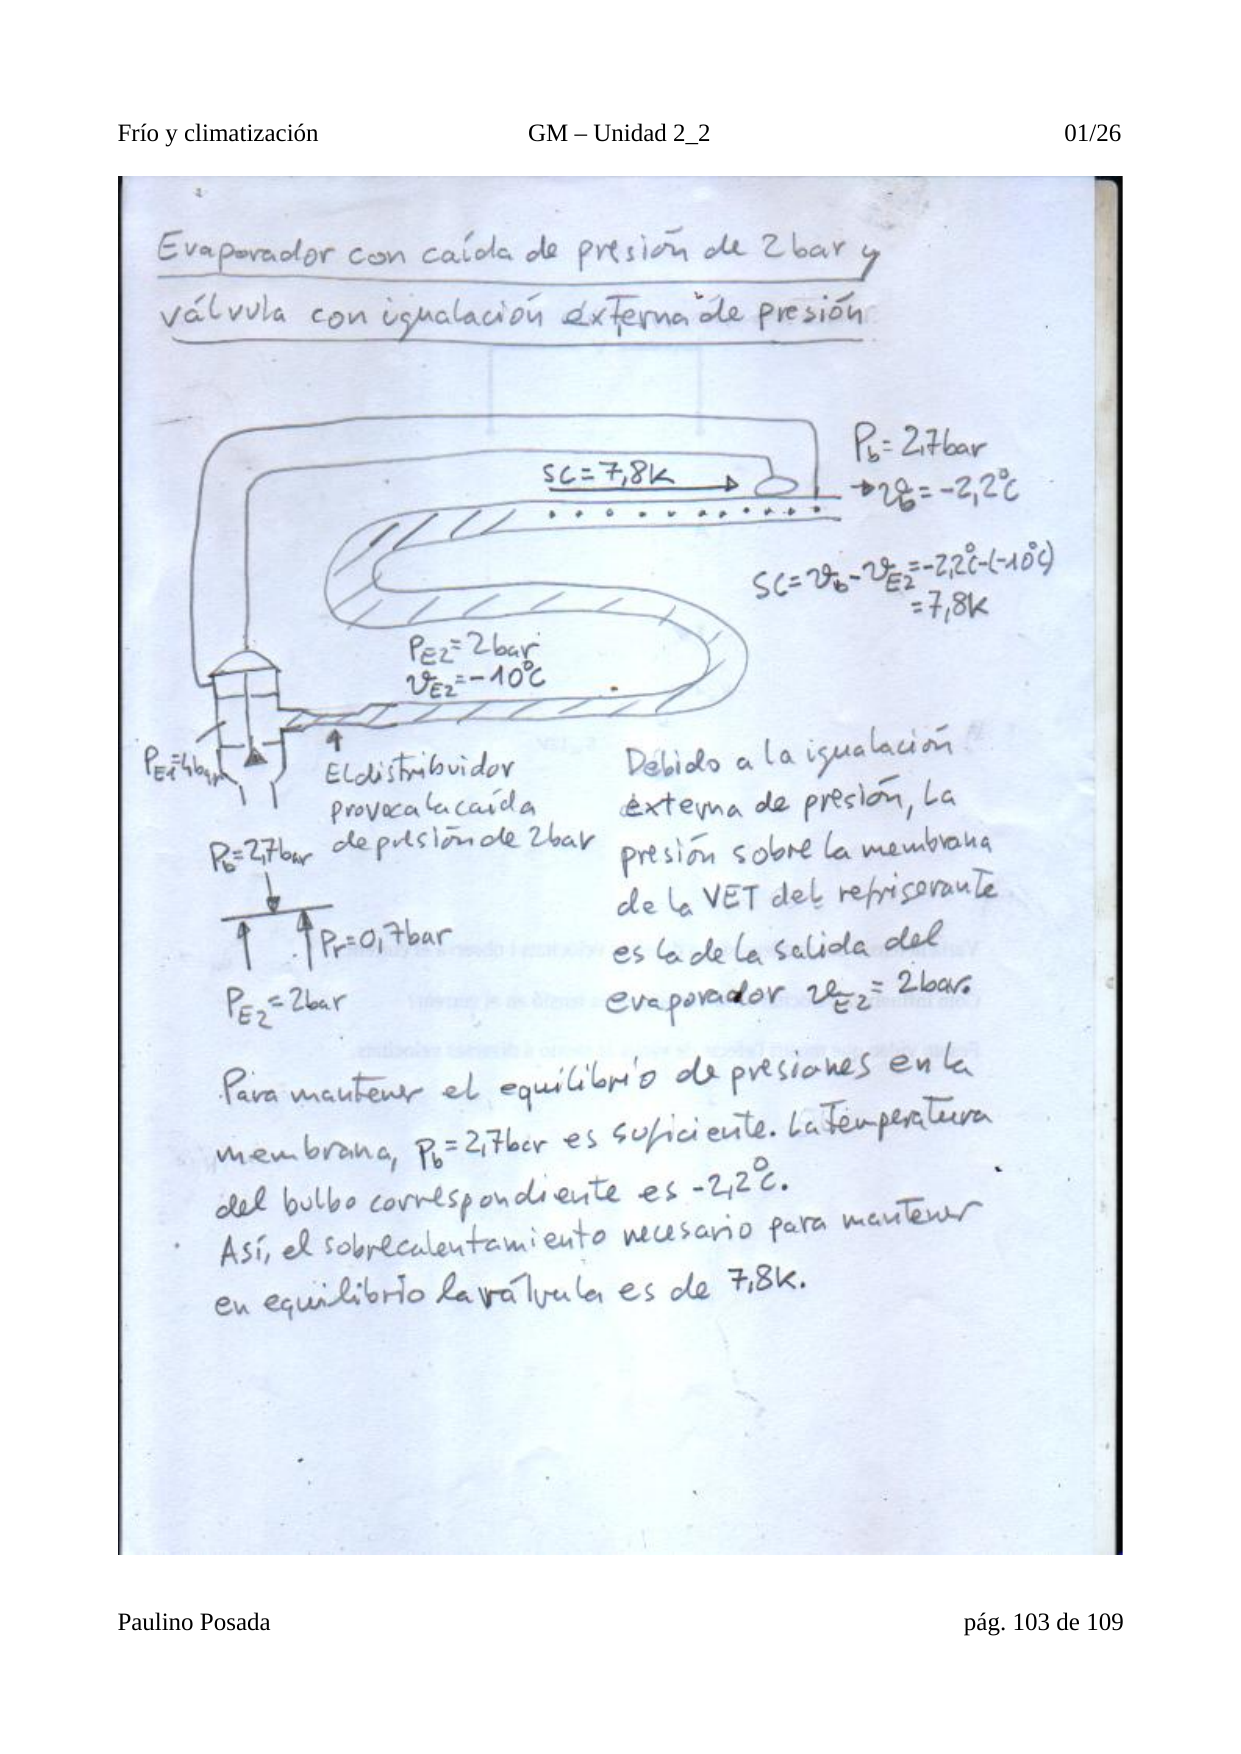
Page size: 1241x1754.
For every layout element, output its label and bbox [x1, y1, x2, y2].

picture [118, 176, 1123, 1555]
